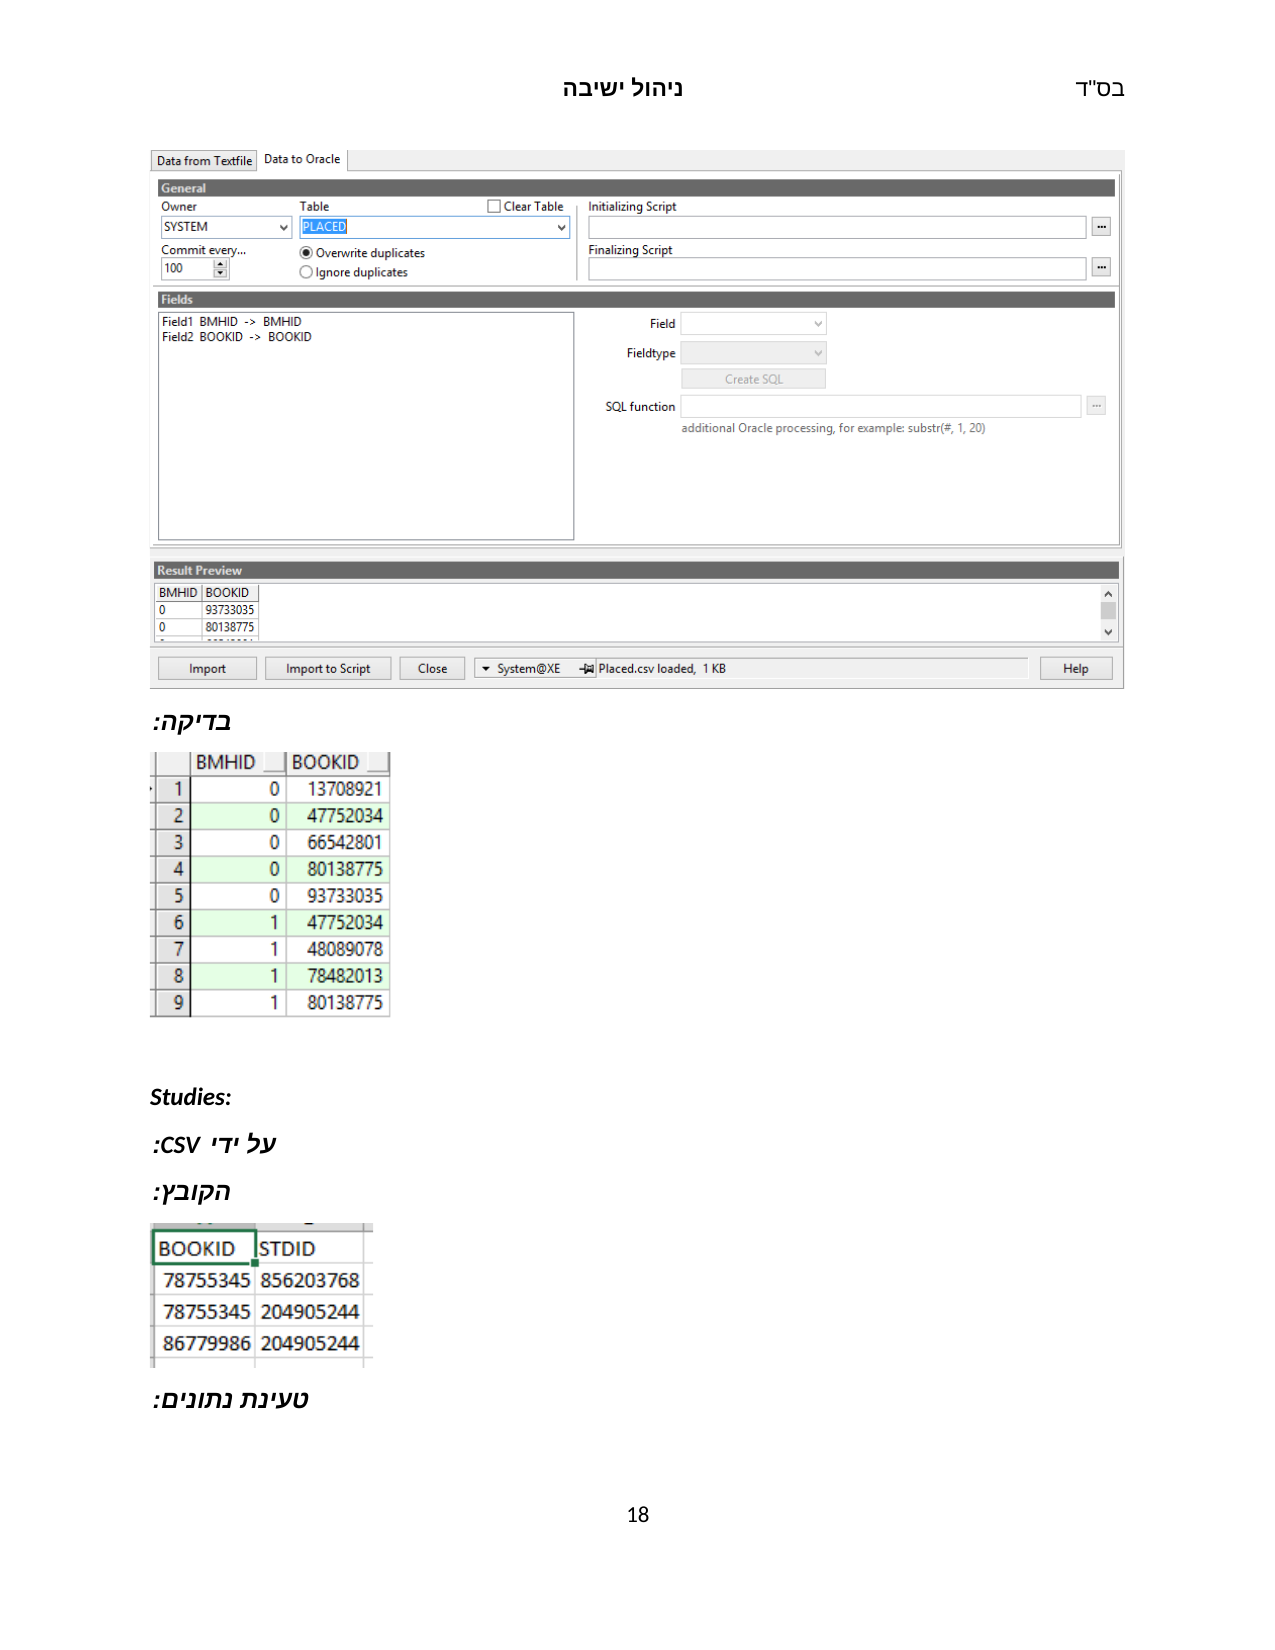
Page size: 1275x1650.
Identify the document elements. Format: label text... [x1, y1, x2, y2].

text Studies: [150, 1081, 1125, 1112]
text טעינת נתונים: [150, 1385, 1125, 1414]
text בדיקה: [150, 706, 1125, 735]
text הקובץ: [150, 1177, 1125, 1206]
text על ידי CSV: [150, 1129, 1125, 1160]
